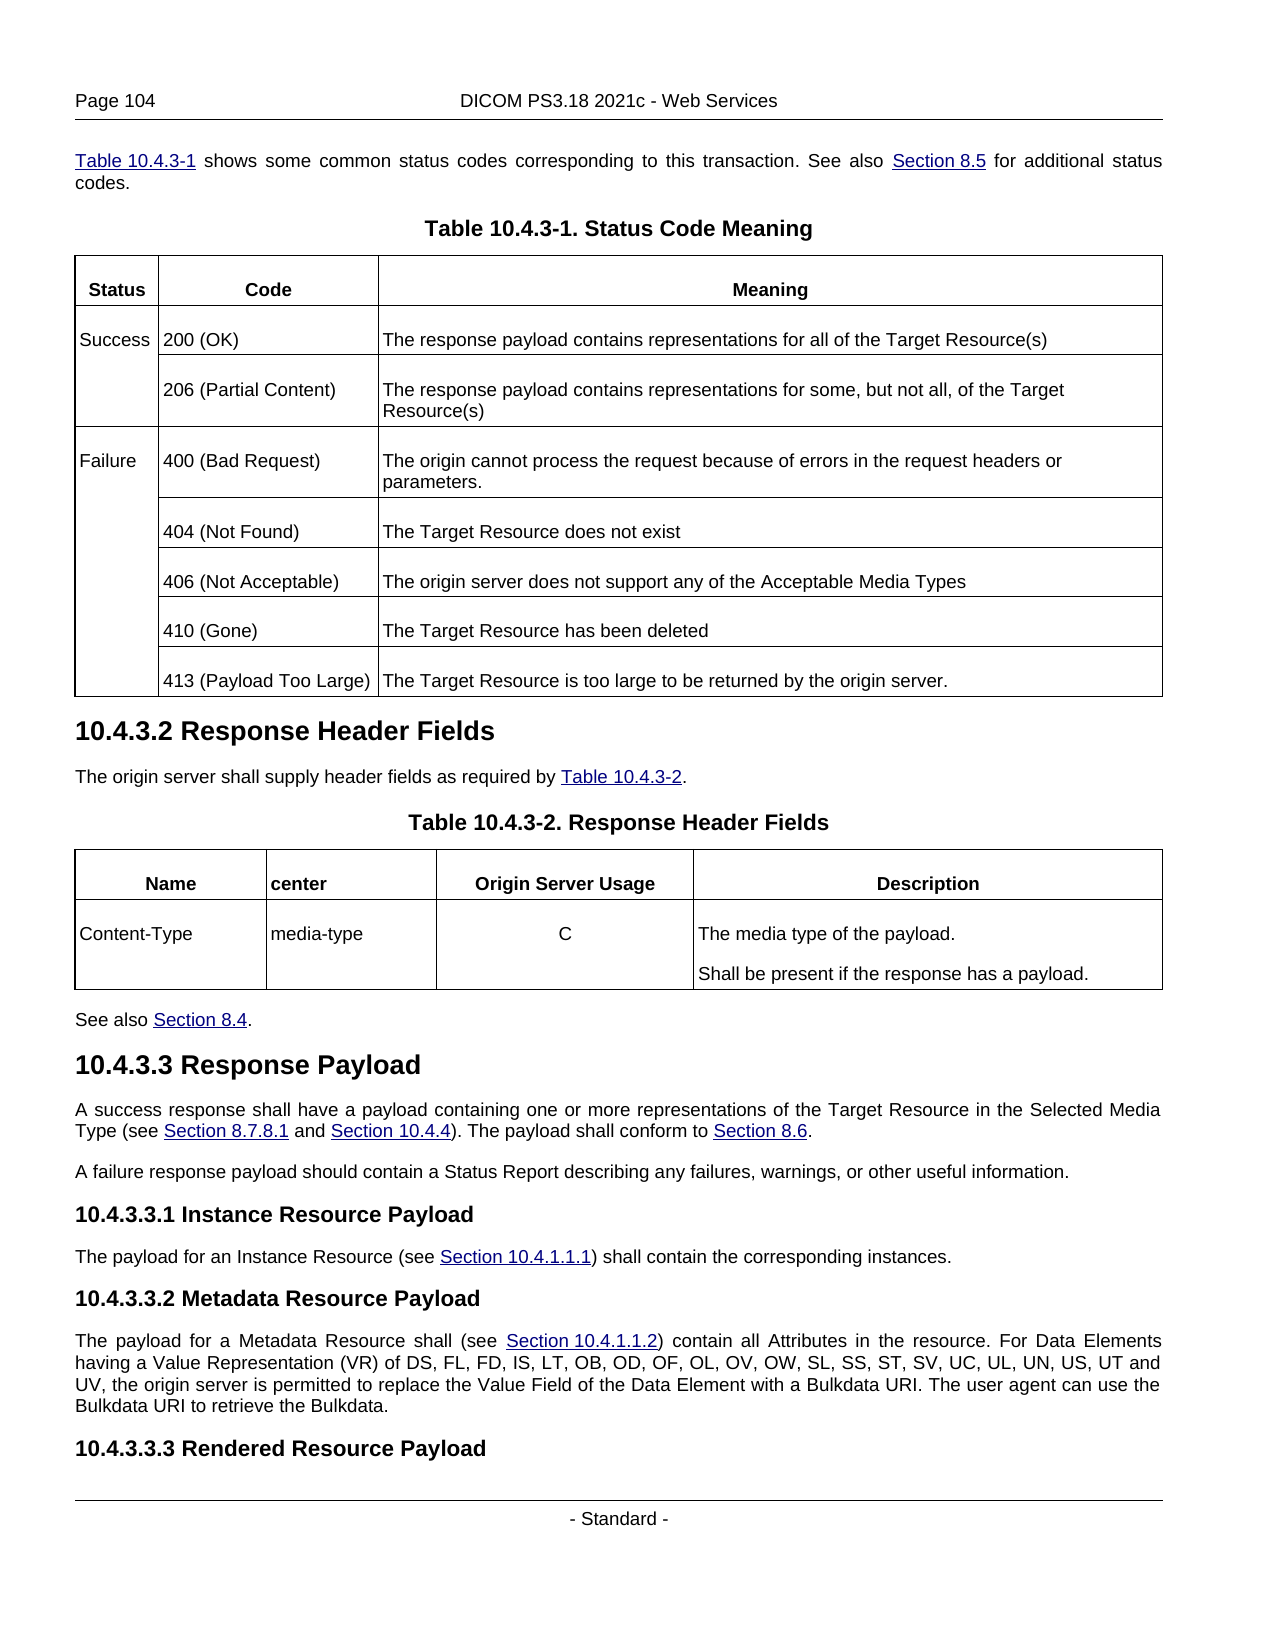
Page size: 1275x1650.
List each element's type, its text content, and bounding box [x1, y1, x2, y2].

table_header Origin Server Usage [437, 850, 693, 898]
table_cell 200 (OK) [159, 306, 378, 354]
table_cell 410 (Gone) [159, 597, 378, 646]
table_header center [267, 850, 436, 898]
table_cell Content-Type [76, 900, 266, 988]
text See also Section 8.4. [75, 1008, 1162, 1030]
table_header Code [159, 256, 378, 305]
text Table 10.4.3-1 shows some common status codes corresponding to this transaction. See also Section 8.5 for additional status codes. [75, 150, 1162, 193]
text 10.4.3.3 Response Payload [75, 1049, 1162, 1080]
table_cell Success [76, 306, 158, 426]
text 10.4.3.3.1 Instance Resource Payload [75, 1201, 1162, 1227]
text The payload for an Instance Resource (see Section 10.4.1.1.1) shall contain the corresponding instances. [75, 1245, 1162, 1267]
table_cell 404 (Not Found) [159, 498, 378, 547]
table_cell Failure [76, 427, 158, 696]
table_cell 413 (Payload Too Large) [159, 647, 378, 696]
table_header Name [76, 850, 266, 898]
table_cell The media type of the payload. Shall be present if the response has a payload. [694, 900, 1162, 988]
table_cell media-type [267, 900, 436, 988]
text 10.4.3.2 Response Header Fields [75, 715, 1162, 747]
table_header Status [76, 256, 158, 305]
table_cell The Target Resource has been deleted [379, 597, 1162, 646]
table_cell The origin server does not support any of the Acceptable Media Types [379, 548, 1162, 596]
table_header Description [694, 850, 1162, 898]
table_cell The response payload contains representations for some, but not all, of the Target Resource(s) [379, 355, 1162, 426]
table_cell C [437, 900, 693, 988]
text 10.4.3.3.2 Metadata Resource Payload [75, 1286, 1162, 1312]
text The origin server shall supply header fields as required by Table 10.4.3-2. [75, 765, 1162, 787]
table_cell The Target Resource is too large to be returned by the origin server. [379, 647, 1162, 696]
text A success response shall have a payload containing one or more representations of the Target Resource in the Selected Media Type (see Section 8.7.8.1 and Section 10.4.4). The payload shall conform to Section 8.6. [75, 1099, 1162, 1142]
text The payload for a Metadata Resource shall (see Section 10.4.1.1.2) contain all Attributes in the resource. For Data Elements having a Value Representation (VR) of DS, FL, FD, IS, LT, OB, OD, OF, OL, OV, OW, SL, SS, ST, SV, UC, UL, UN, US, UT and UV, the origin server is permitted to replace the Value Field of the Data Element with a Bulkdata URI. The user agent can use the Bulkdata URI to retrieve the Bulkdata. [75, 1330, 1162, 1417]
table_cell 400 (Bad Request) [159, 427, 378, 497]
text Table 10.4.3-1. Status Code Meaning [75, 216, 1162, 241]
table_header Meaning [379, 256, 1162, 305]
table_cell The Target Resource does not exist [379, 498, 1162, 547]
table_cell 206 (Partial Content) [159, 355, 378, 426]
text Table 10.4.3-2. Response Header Fields [75, 809, 1162, 835]
table_cell The response payload contains representations for all of the Target Resource(s) [379, 306, 1162, 354]
table_cell 406 (Not Acceptable) [159, 548, 378, 596]
table_cell The origin cannot process the request because of errors in the request headers or parameters. [379, 427, 1162, 497]
text A failure response payload should contain a Status Report describing any failures, warnings, or other useful information. [75, 1161, 1162, 1182]
text 10.4.3.3.3 Rendered Resource Payload [75, 1435, 1162, 1461]
